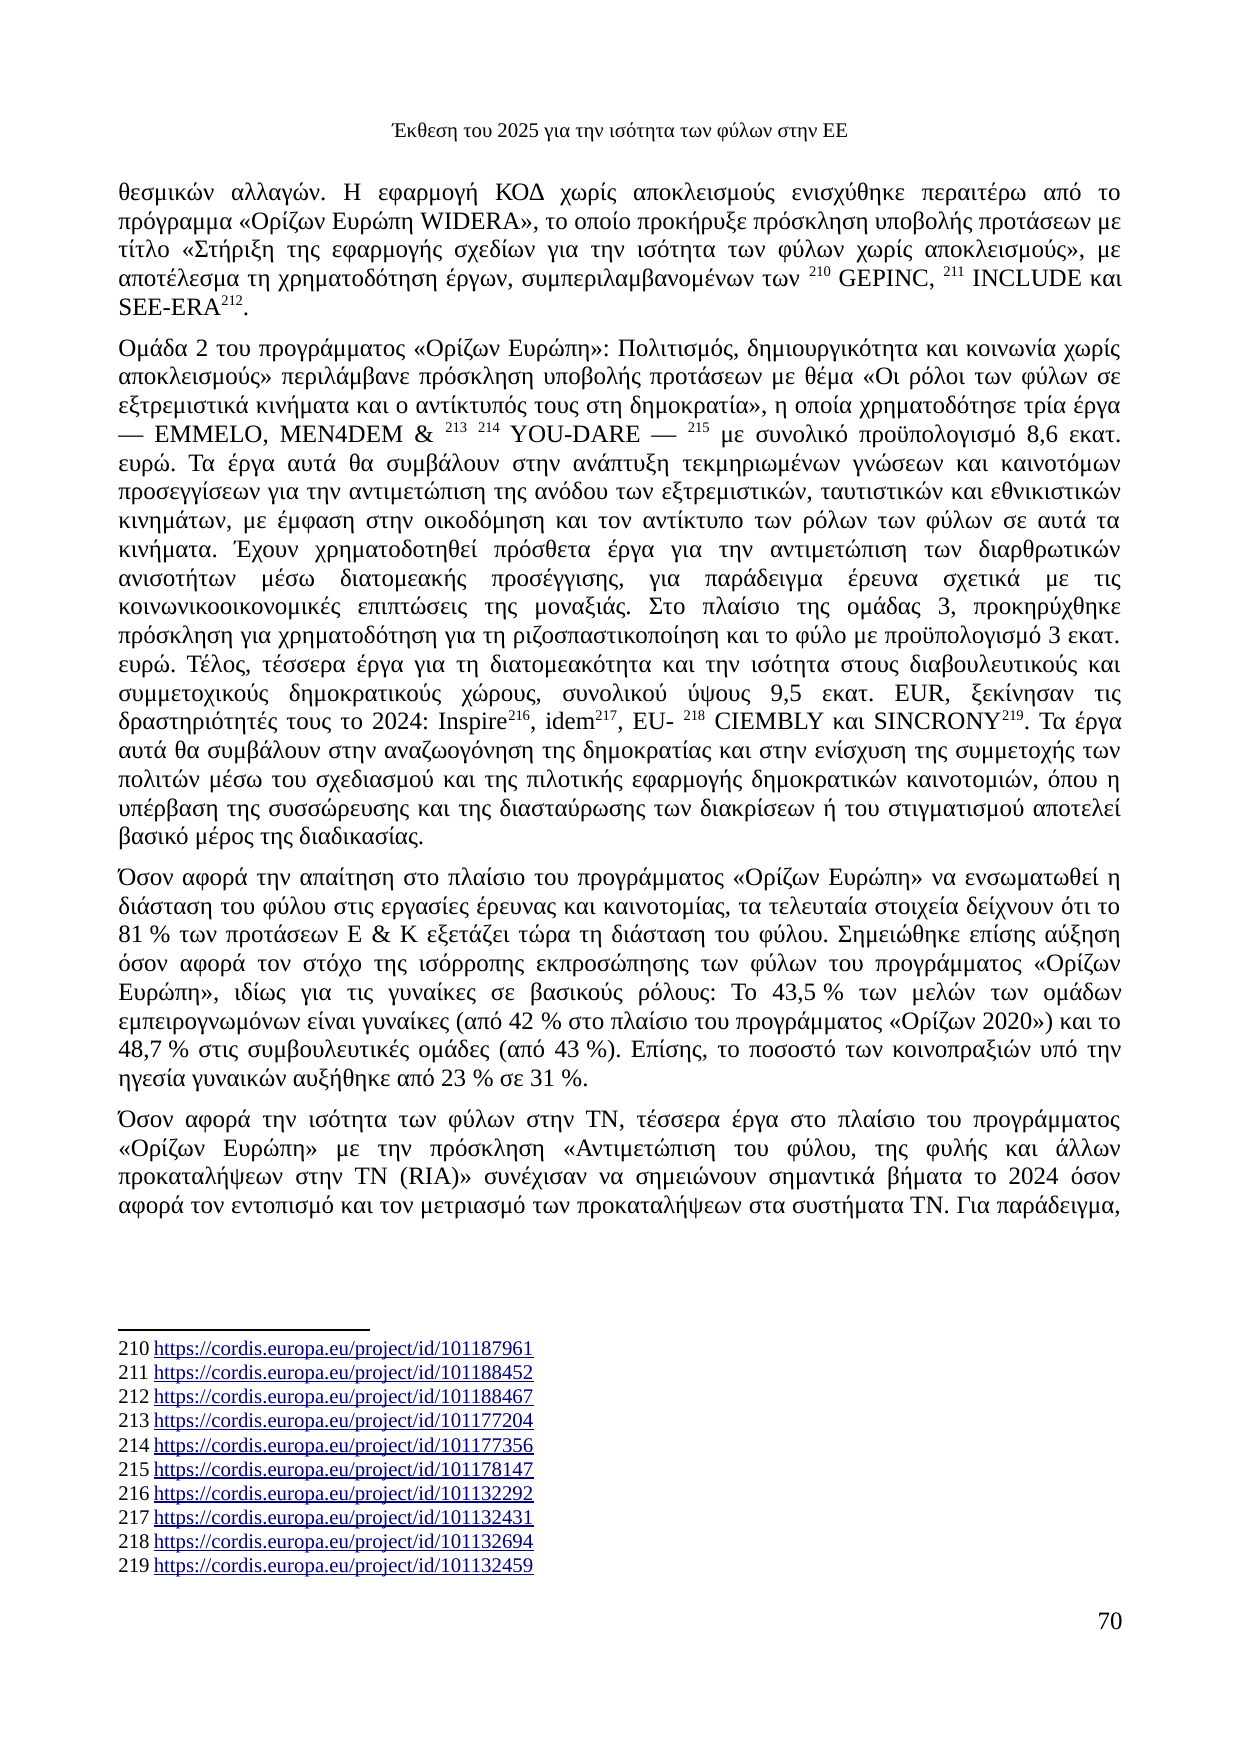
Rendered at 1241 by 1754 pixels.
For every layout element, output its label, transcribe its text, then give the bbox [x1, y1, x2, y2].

text Όσον αφορά την απαίτηση στο πλαίσιο του προγράμματος «Ορίζων Ευρώπη» να ενσωματωθεί η διάσταση του φύλου στις εργασίες έρευνας και καινοτομίας, τα τελευταία στοιχεία δείχνουν ότι το 81 % των προτάσεων Ε & Κ εξετάζει τώρα τη διάσταση του φύλου. Σημειώθηκε επίσης αύξηση όσον αφορά τον στόχο της ισόρροπης εκπροσώπησης των φύλων του προγράμματος «Ορίζων Ευρώπη», ιδίως για τις γυναίκες σε βασικούς ρόλους: Το 43,5 % των μελών των ομάδων εμπειρογνωμόνων είναι γυναίκες (από 42 % στο πλαίσιο του προγράμματος «Ορίζων 2020») και το 48,7 % στις συμβουλευτικές ομάδες (από 43 %). Επίσης, το ποσοστό των κοινοπραξιών υπό την ηγεσία γυναικών αυξήθηκε από 23 % σε 31 %. [118, 862, 1122, 1092]
text https://cordis.europa.eu/project/id/101132292 [118, 1481, 1122, 1505]
text θεσμικών αλλαγών. Η εφαρμογή ΚΟΔ χωρίς αποκλεισμούς ενισχύθηκε περαιτέρω από το πρόγραμμα «Ορίζων Ευρώπη WIDERA», το οποίο προκήρυξε πρόσκληση υποβολής προτάσεων με τίτλο «Στήριξη της εφαρμογής σχεδίων για την ισότητα των φύλων χωρίς αποκλεισμούς», με αποτέλεσμα τη χρηματοδότηση έργων, συμπεριλαμβανομένων των GEPINC, INCLUDE και SEE-ERA. [118, 177, 1122, 321]
text https://cordis.europa.eu/project/id/101132694 [118, 1529, 1122, 1553]
text https://cordis.europa.eu/project/id/101178147 [118, 1457, 1122, 1481]
text https://cordis.europa.eu/project/id/101188467 [118, 1384, 1122, 1408]
text https://cordis.europa.eu/project/id/101132459 [118, 1553, 1122, 1577]
text https://cordis.europa.eu/project/id/101177356 [118, 1432, 1122, 1457]
text https://cordis.europa.eu/project/id/101132431 [118, 1505, 1122, 1529]
text https://cordis.europa.eu/project/id/101188452 [118, 1360, 1122, 1384]
text Ομάδα 2 του προγράμματος «Ορίζων Ευρώπη»: Πολιτισμός, δημιουργικότητα και κοινωνία χωρίς αποκλεισμούς» περιλάμβανε πρόσκληση υποβολής προτάσεων με θέμα «Οι ρόλοι των φύλων σε εξτρεμιστικά κινήματα και ο αντίκτυπός τους στη δημοκρατία», η οποία χρηματοδότησε τρία έργα — EMMELO, MEN4DEM & YOU-DARE — με συνολικό προϋπολογισμό 8,6 εκατ. ευρώ. Τα έργα αυτά θα συμβάλουν στην ανάπτυξη τεκμηριωμένων γνώσεων και καινοτόμων προσεγγίσεων για την αντιμετώπιση της ανόδου των εξτρεμιστικών, ταυτιστικών και εθνικιστικών κινημάτων, με έμφαση στην οικοδόμηση και τον αντίκτυπο των ρόλων των φύλων σε αυτά τα κινήματα. Έχουν χρηματοδοτηθεί πρόσθετα έργα για την αντιμετώπιση των διαρθρωτικών ανισοτήτων μέσω διατομεακής προσέγγισης, για παράδειγμα έρευνα σχετικά με τις κοινωνικοοικονομικές επιπτώσεις της μοναξιάς. Στο πλαίσιο της ομάδας 3, προκηρύχθηκε πρόσκληση για χρηματοδότηση για τη ριζοσπαστικοποίηση και το φύλο με προϋπολογισμό 3 εκατ. ευρώ. Τέλος, τέσσερα έργα για τη διατομεακότητα και την ισότητα στους διαβουλευτικούς και συμμετοχικούς δημοκρατικούς χώρους, συνολικού ύψους 9,5 εκατ. EUR, ξεκίνησαν τις δραστηριότητές τους το 2024: Inspire, idem, EU- CIEMBLY και SINCRONY. Τα έργα αυτά θα συμβάλουν στην αναζωογόνηση της δημοκρατίας και στην ενίσχυση της συμμετοχής των πολιτών μέσω του σχεδιασμού και της πιλοτικής εφαρμογής δημοκρατικών καινοτομιών, όπου η υπέρβαση της συσσώρευσης και της διασταύρωσης των διακρίσεων ή του στιγματισμού αποτελεί βασικό μέρος της διαδικασίας. [118, 333, 1122, 850]
text https://cordis.europa.eu/project/id/101187961 [118, 1336, 1122, 1360]
text https://cordis.europa.eu/project/id/101177204 [118, 1408, 1122, 1432]
text Όσον αφορά την ισότητα των φύλων στην ΤΝ, τέσσερα έργα στο πλαίσιο του προγράμματος «Ορίζων Ευρώπη» με την πρόσκληση «Αντιμετώπιση του φύλου, της φυλής και άλλων προκαταλήψεων στην ΤΝ (RIA)» συνέχισαν να σημειώνουν σημαντικά βήματα το 2024 όσον αφορά τον εντοπισμό και τον μετριασμό των προκαταλήψεων στα συστήματα ΤΝ. Για παράδειγμα, [118, 1104, 1122, 1219]
